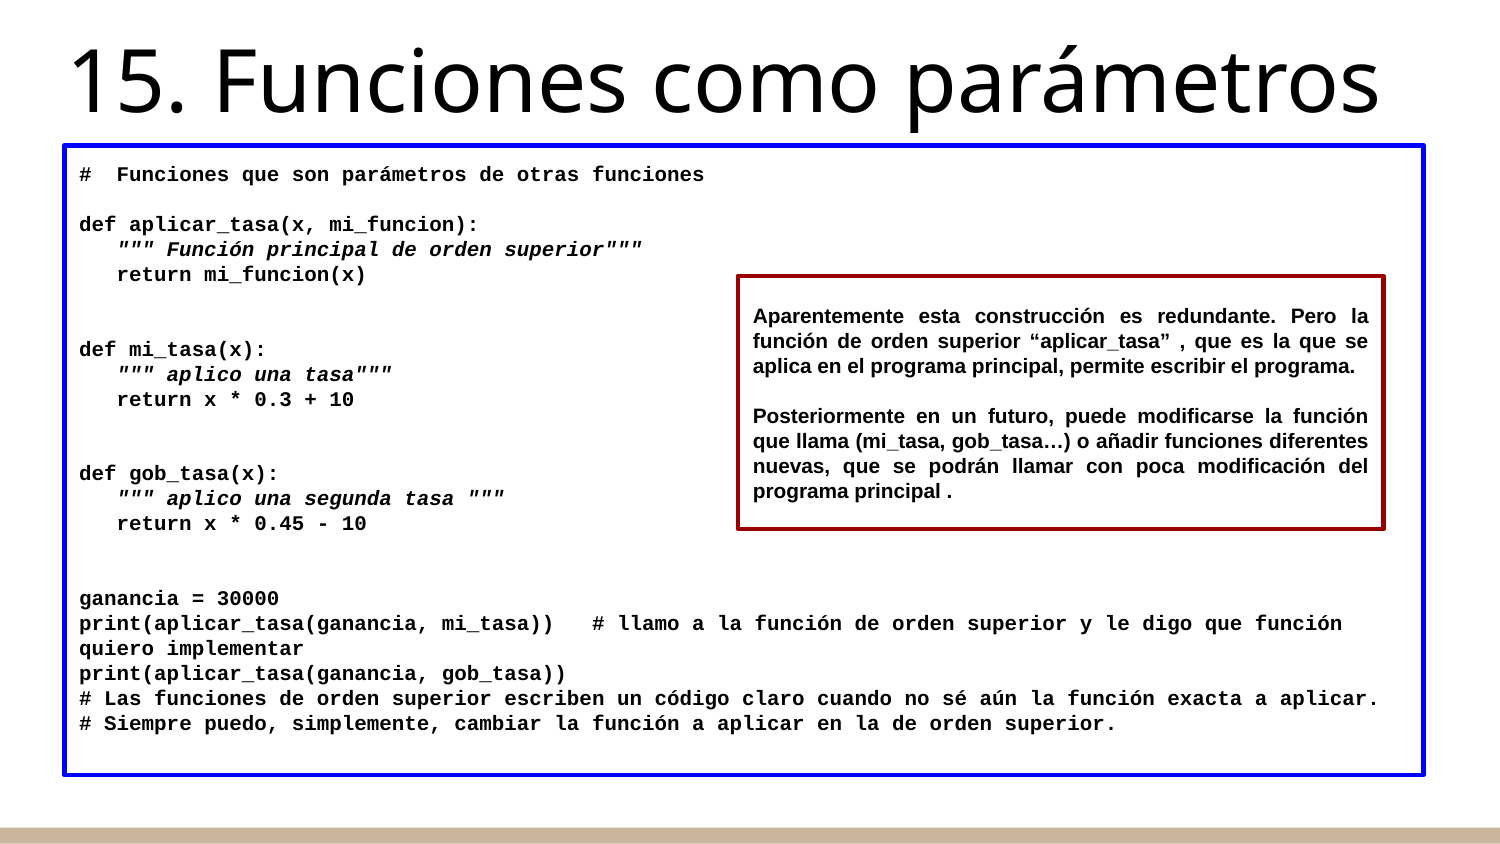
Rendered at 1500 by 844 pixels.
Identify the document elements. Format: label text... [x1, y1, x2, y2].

text_box Aparentemente esta construcción es redundante. Pero la función de orden superior “aplicar_tasa” , que es la que se aplica en el programa principal, permite escribir el programa. Posteriormente en un futuro, puede modificarse la función que llama (mi_tasa, gob_tasa…) o añadir funciones diferentes nuevas, que se podrán llamar con poca modificación del programa principal . [737, 275, 1384, 530]
title 15. Funciones como parámetros [51, 8, 1449, 146]
text_box # Funciones que son parámetros de otras funciones def aplicar_tasa(x, mi_funcion): """ Función principal de orden superior""" return mi_funcion(x) def mi_tasa(x): """ aplico una tasa""" return x * 0.3 + 10 def gob_tasa(x): """ aplico una segunda tasa """ return x * 0.45 - 10 ganancia = 30000 print(aplicar_tasa(ganancia, mi_tasa)) # llamo a la función de orden superior y le digo que función quiero implementar print(aplicar_tasa(ganancia, gob_tasa)) # Las funciones de orden superior escriben un código claro cuando no sé aún la función exacta a aplicar. # Siempre puedo, simplemente, cambiar la función a aplicar en la de orden superior. [64, 145, 1424, 775]
